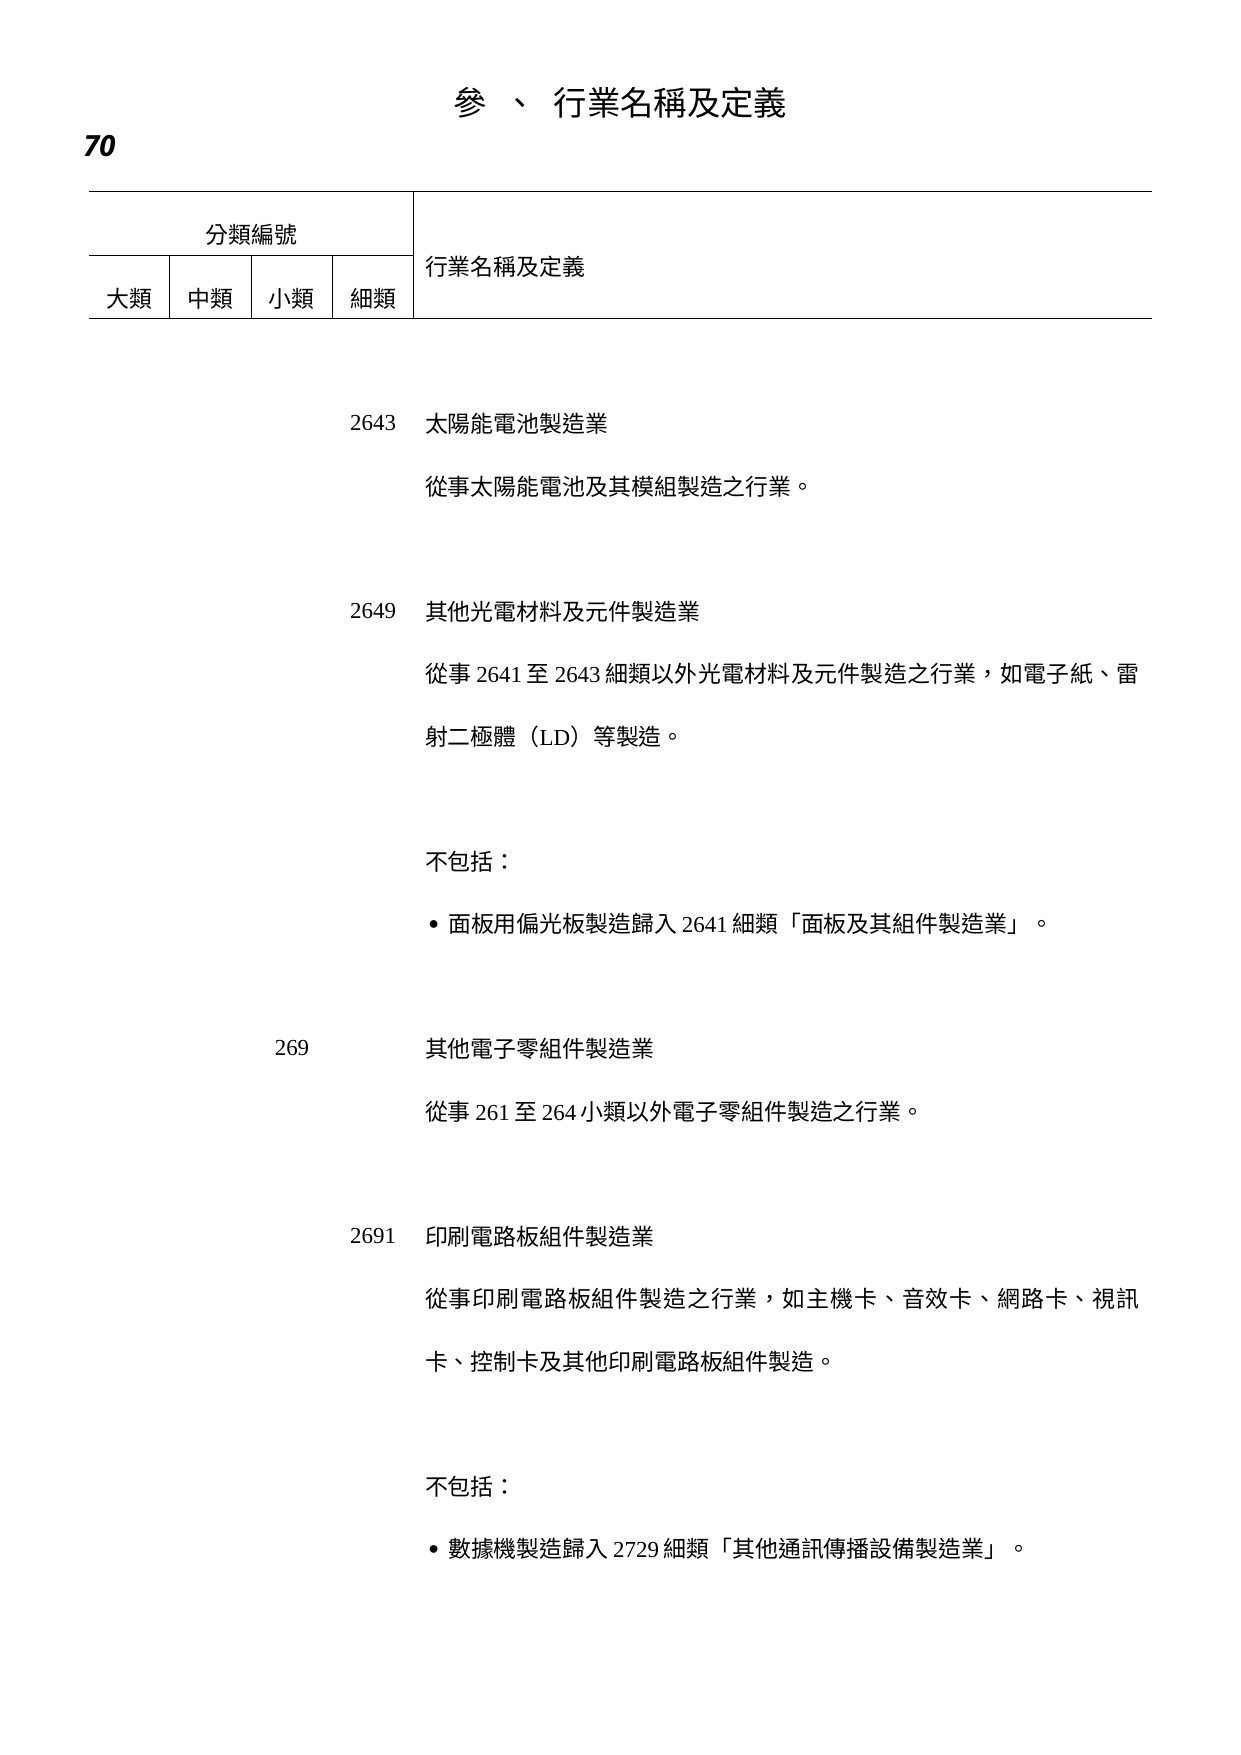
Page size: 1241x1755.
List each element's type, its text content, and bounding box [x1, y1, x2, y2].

table_cell 2649 [332, 568, 413, 1006]
table_cell [170, 568, 251, 1006]
table_cell [251, 319, 332, 381]
table_cell 印刷電路板組件製造業 從事印刷電路板組件製造之行業，如主機卡、音效卡、網路卡、視訊卡、控制卡及其他印刷電路板組件製造。 不包括： 數據機製造歸入2729細類「其他通訊傳播設備製造業」。 [414, 1193, 1152, 1568]
table_cell 2691 [332, 1193, 413, 1568]
table_cell 其他電子零組件製造業 從事261至264小類以外電子零組件製造之行業。 [414, 1006, 1152, 1193]
table_cell [170, 381, 251, 568]
table_cell [414, 319, 1152, 381]
table_cell [89, 1006, 170, 1193]
table_cell [332, 1006, 413, 1193]
table_cell 小類 [252, 256, 332, 318]
table_cell 大類 [89, 256, 169, 318]
table_cell [170, 1006, 251, 1193]
table_header 行業名稱及定義 [414, 192, 1152, 318]
table_cell [170, 319, 251, 381]
table_cell [251, 1193, 332, 1568]
table_cell 細類 [333, 256, 413, 318]
table_cell 中類 [170, 256, 251, 318]
table_cell [89, 1193, 170, 1568]
table_cell 其他光電材料及元件製造業 從事2641至2643細類以外光電材料及元件製造之行業，如電子紙、雷射二極體（LD）等製造。 不包括： 面板用偏光板製造歸入2641細類「面板及其組件製造業」。 [414, 568, 1152, 1006]
table_cell [251, 568, 332, 1006]
table_cell [251, 381, 332, 568]
table_cell [89, 381, 170, 568]
table_header 分類編號 [89, 192, 413, 255]
table_cell 太陽能電池製造業 從事太陽能電池及其模組製造之行業。 [414, 381, 1152, 568]
table_cell 2643 [332, 381, 413, 568]
table_cell [332, 319, 413, 381]
table_cell 269 [251, 1006, 332, 1193]
table_cell [89, 568, 170, 1006]
table_cell [170, 1193, 251, 1568]
table_cell [89, 319, 170, 381]
